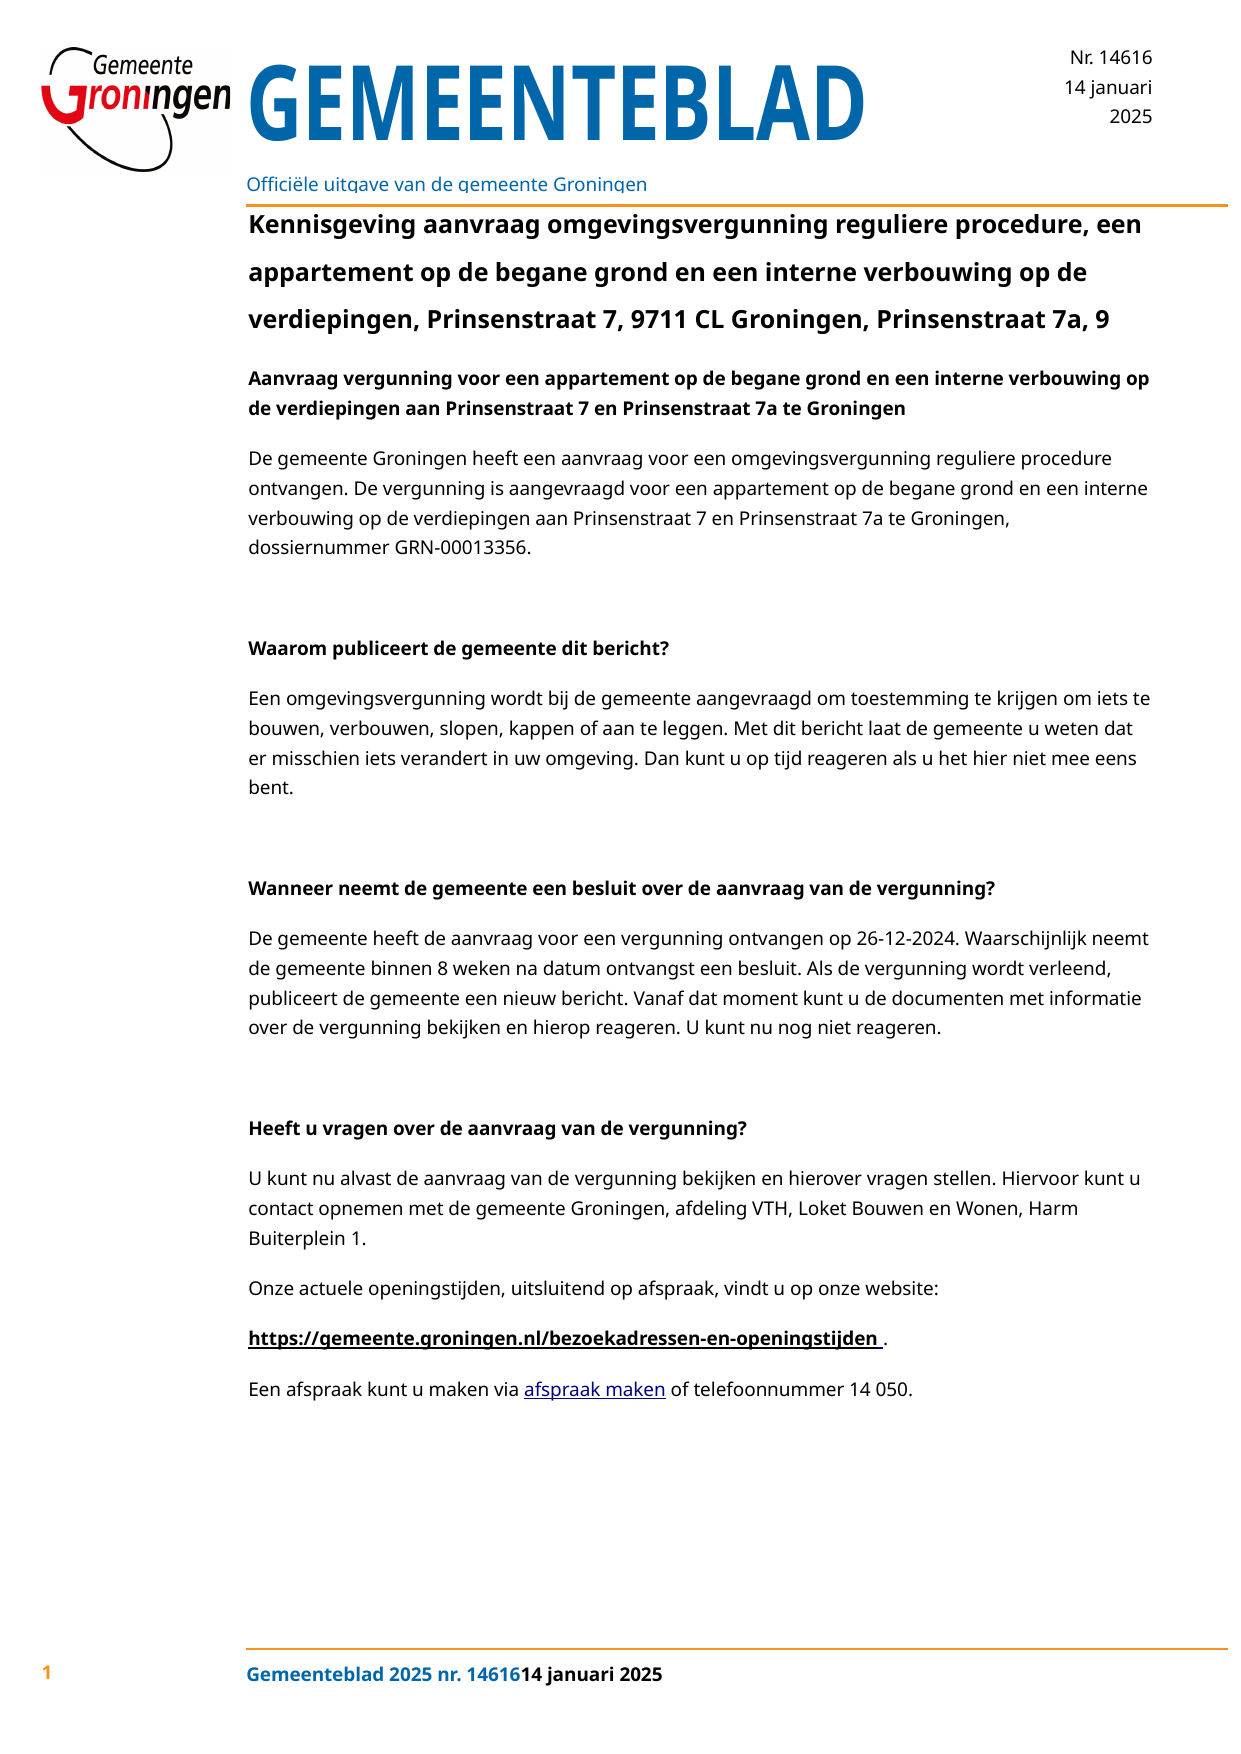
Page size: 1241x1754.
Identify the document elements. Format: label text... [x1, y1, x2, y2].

text Waarom publiceert de gemeente dit bericht? [248, 635, 1152, 661]
text Kennisgeving aanvraag omgevingsvergunning reguliere procedure, een appartement op de begane grond en een interne verbouwing op de verdiepingen, Prinsenstraat 7, 9711 CL Groningen, Prinsenstraat 7a, 9 [248, 207, 1152, 336]
text Heeft u vragen over de aanvraag van de vergunning? [248, 1115, 1152, 1141]
text Onze actuele openingstijden, uitsluitend op afspraak, vindt u op onze website: [248, 1275, 1152, 1301]
text De gemeente heeft de aanvraag voor een vergunning ontvangen op 26-12-2024. Waarschijnlijk neemt de gemeente binnen 8 weken na datum ontvangst een besluit. Als de vergunning wordt verleend, publiceert de gemeente een nieuw bericht. Vanaf dat moment kunt u de documenten met informatie over de vergunning bekijken en hierop reageren. U kunt nu nog niet reageren. [248, 926, 1152, 1040]
text Wanneer neemt de gemeente een besluit over de aanvraag van de vergunning? [248, 875, 1152, 901]
text Aanvraag vergunning voor een appartement op de begane grond en een interne verbouwing op de verdiepingen aan Prinsenstraat 7 en Prinsenstraat 7a te Groningen [248, 366, 1152, 421]
text De gemeente Groningen heeft een aanvraag voor een omgevingsvergunning reguliere procedure ontvangen. De vergunning is aangevraagd voor een appartement op de begane grond en een interne verbouwing op de verdiepingen aan Prinsenstraat 7 en Prinsenstraat 7a te Groningen, dossiernummer GRN-00013356. [248, 446, 1152, 560]
text U kunt nu alvast de aanvraag van de vergunning bekijken en hierover vragen stellen. Hiervoor kunt u contact opnemen met de gemeente Groningen, afdeling VTH, Loket Bouwen en Wonen, Harm Buiterplein 1. [248, 1166, 1152, 1250]
text https://gemeente.groningen.nl/bezoekadressen-en-openingstijden . [248, 1326, 1152, 1351]
text Een afspraak kunt u maken via afspraak maken of telefoonnummer 14 050. [248, 1376, 1152, 1402]
picture [41, 47, 231, 172]
text Een omgevingsvergunning wordt bij de gemeente aangevraagd om toestemming te krijgen om iets te bouwen, verbouwen, slopen, kappen of aan te leggen. Met dit bericht laat de gemeente u weten dat er misschien iets verandert in uw omgeving. Dan kunt u op tijd reageren als u het hier niet mee eens bent. [248, 686, 1152, 800]
